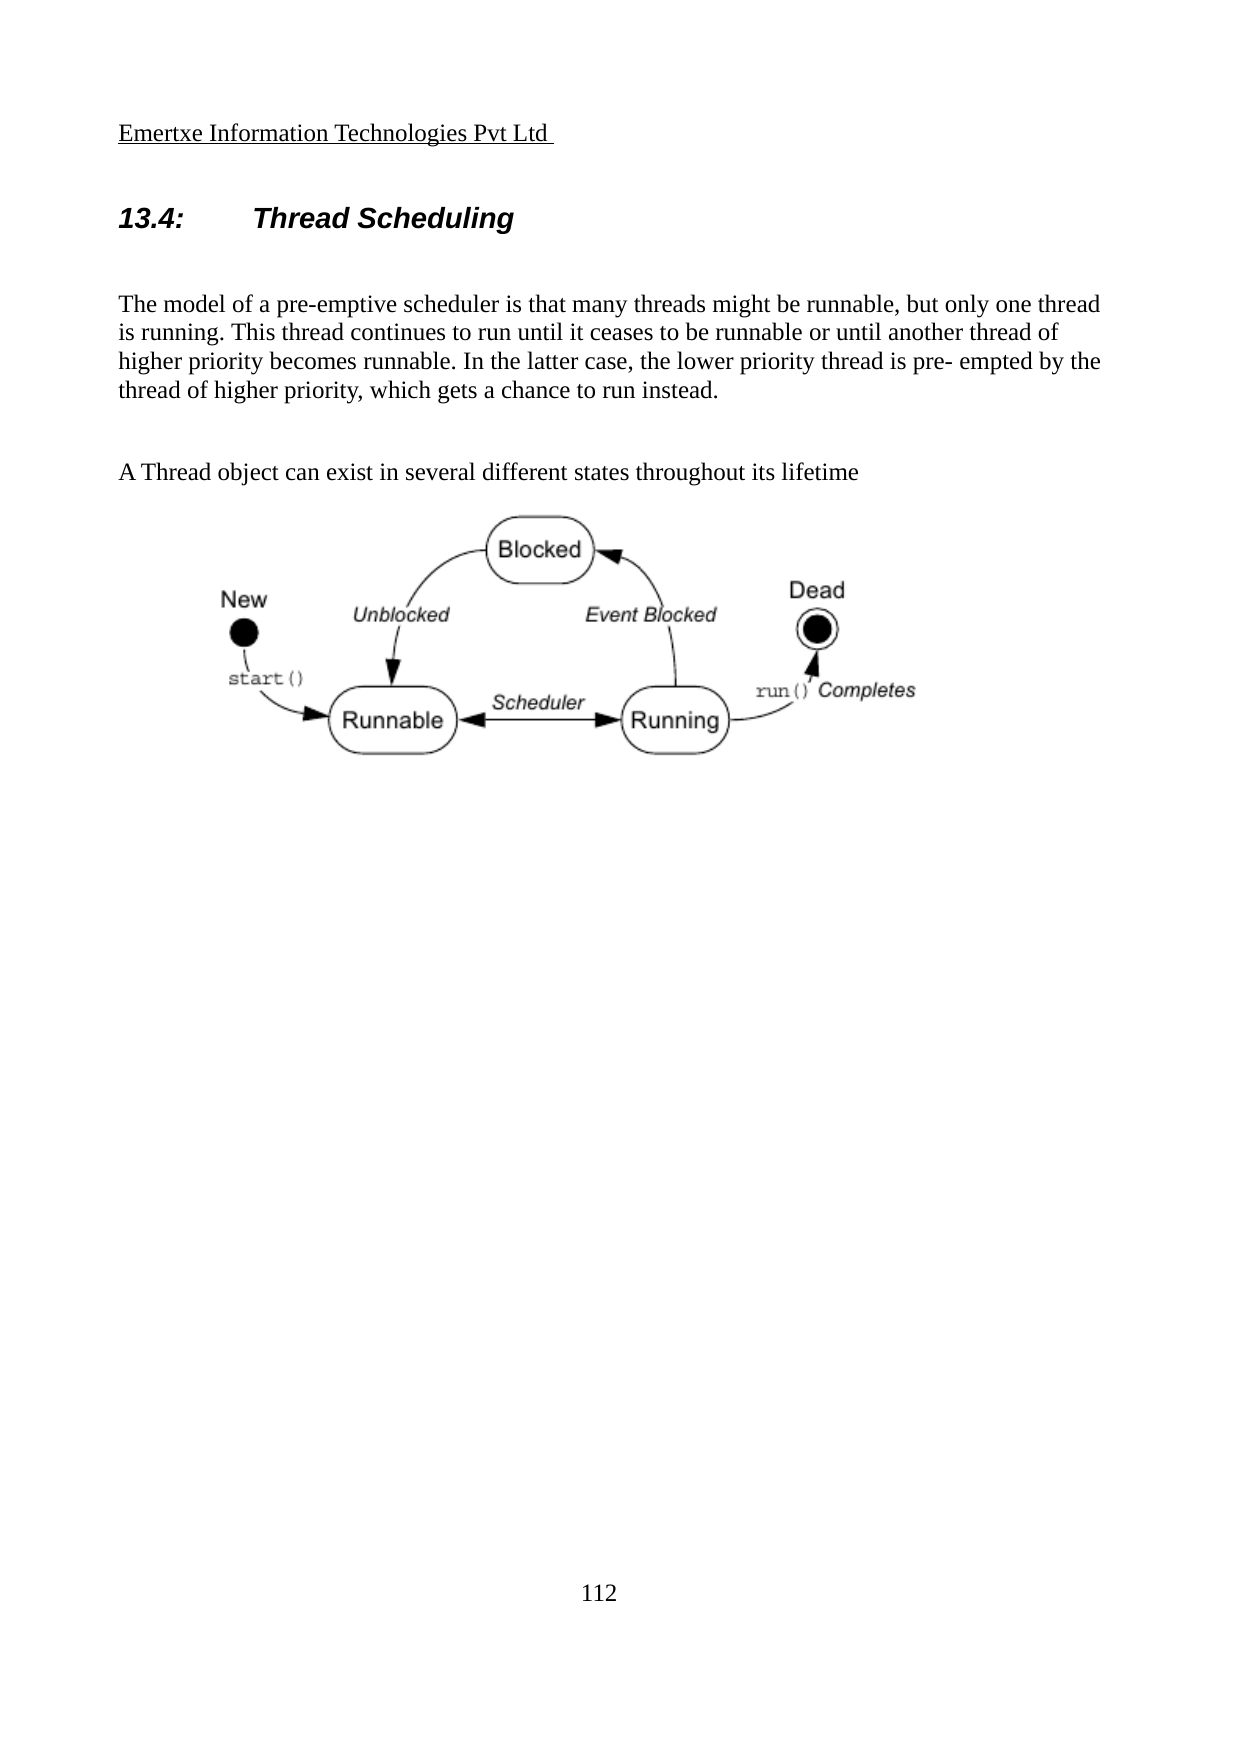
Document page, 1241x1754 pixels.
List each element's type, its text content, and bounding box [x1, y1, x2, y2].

picture [178, 498, 1063, 774]
text A Thread object can exist in several different states throughout its lifetime [118, 457, 1122, 486]
text The model of a pre-emptive scheduler is that many threads might be runnable, but only one thread is running. This thread continues to run until it ceases to be runnable or until another thread of higher priority becomes runnable. In the latter case, the lower priority thread is pre- empted by the thread of higher priority, which gets a chance to run instead. [118, 289, 1122, 404]
subtitle Thread Scheduling [118, 201, 1122, 235]
